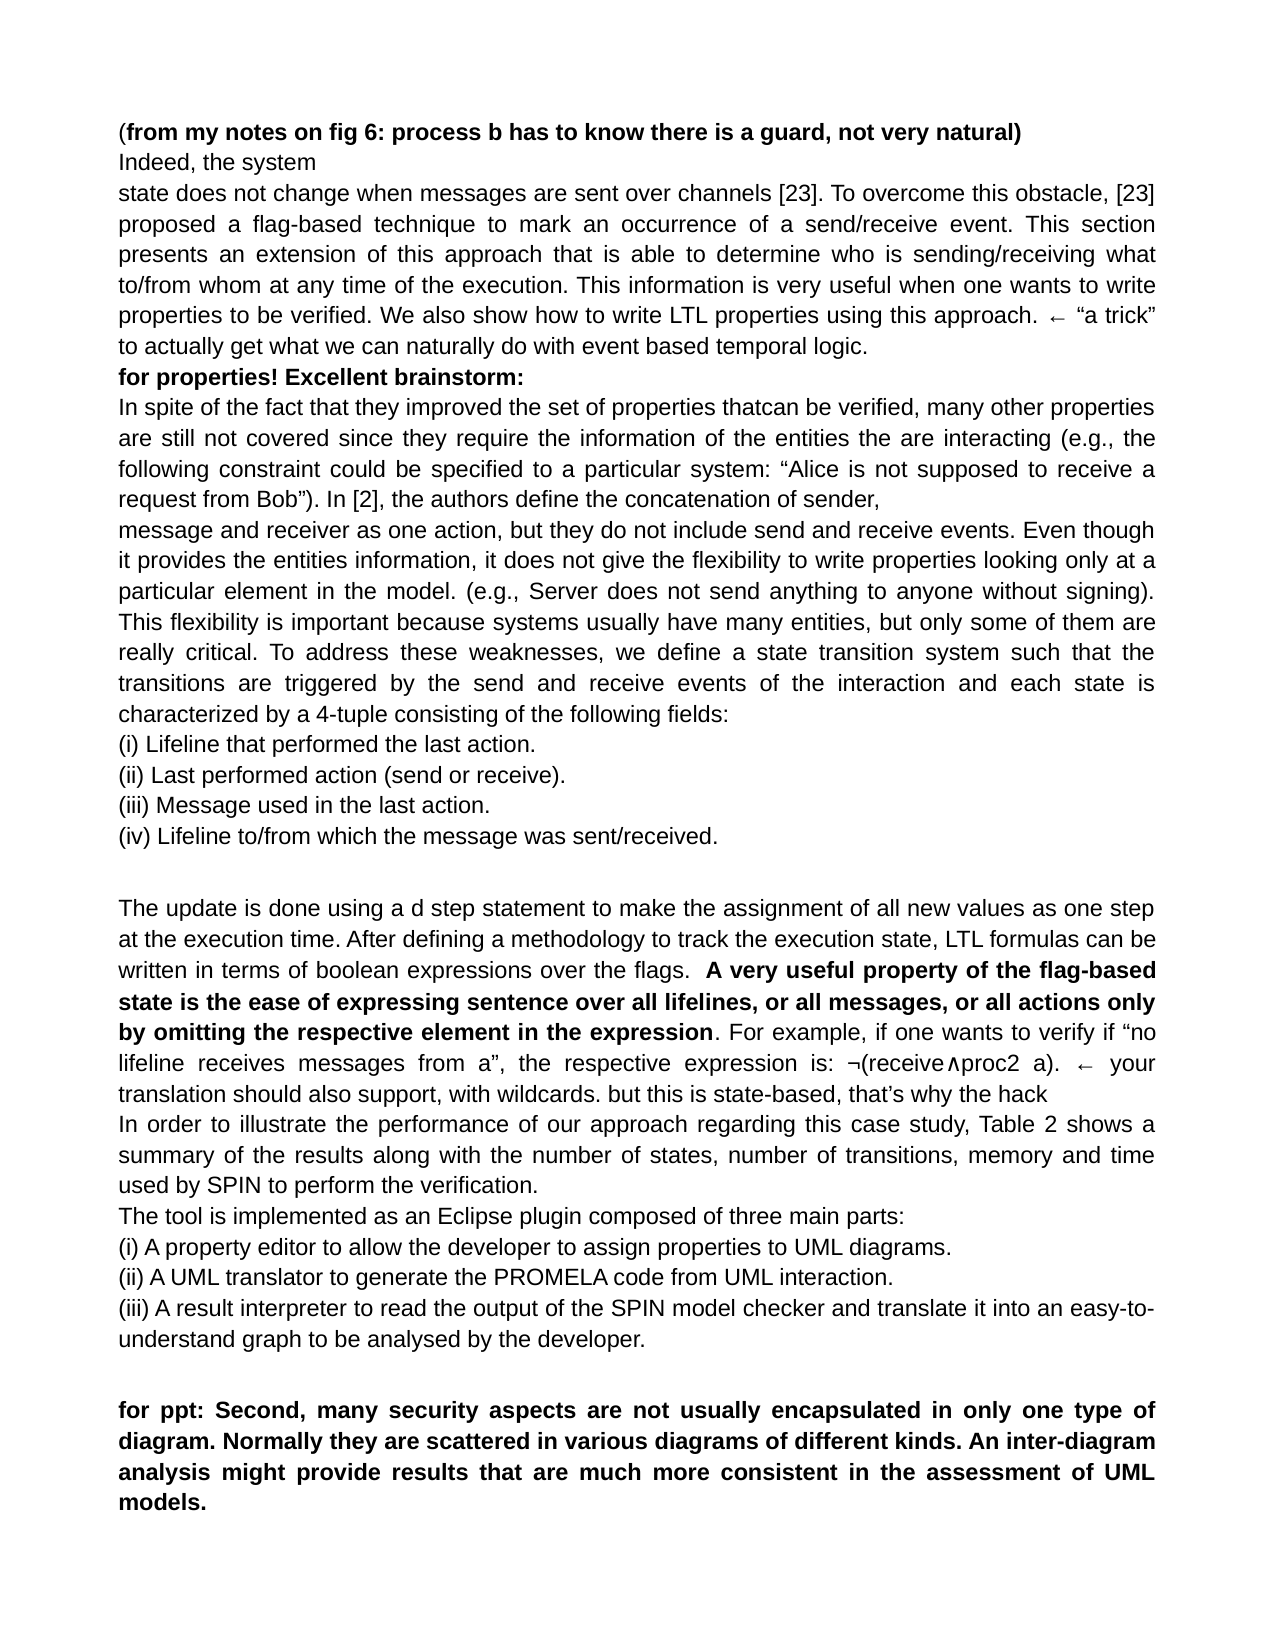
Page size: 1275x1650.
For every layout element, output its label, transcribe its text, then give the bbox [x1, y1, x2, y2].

text The update is done using a d step statement to make the assignment of all new values as one step at the execution time. After defining a methodology to track the execution state, LTL formulas can be written in terms of boolean expressions over the flags. A very useful property of the flag-based state is the ease of expressing sentence over all lifelines, or all messages, or all actions only by omitting the respective element in the expression. For example, if one wants to verify if “no lifeline receives messages from a”, the respective expression is: ¬(receive∧proc2 a). ← your translation should also support, with wildcards. but this is state-based, that’s why the hack [118, 894, 1157, 1107]
text (ii) Last performed action (send or receive). [118, 761, 1157, 788]
text (i) A property editor to allow the developer to assign properties to UML diagrams. [118, 1233, 1157, 1260]
text (iv) Lifeline to/from which the message was sent/received. [118, 822, 1157, 849]
text The tool is implemented as an Eclipse plugin composed of three main parts: [118, 1202, 1157, 1229]
text In order to illustrate the performance of our approach regarding this case study, Table 2 shows a summary of the results along with the number of states, number of transitions, memory and time used by SPIN to perform the verification. [118, 1111, 1157, 1199]
text state does not change when messages are sent over channels [23]. To overcome this obstacle, [23] proposed a flag-based technique to mark an occurrence of a send/receive event. This section presents an extension of this approach that is able to determine who is sending/receiving what to/from whom at any time of the execution. This information is very useful when one wants to write properties to be verified. We also show how to write LTL properties using this approach. ← “a trick” to actually get what we can naturally do with event based temporal logic. [118, 179, 1157, 359]
text (iii) A result interpreter to read the output of the SPIN model checker and translate it into an easy-to-understand graph to be analysed by the developer. [118, 1294, 1157, 1352]
text (i) Lifeline that performed the last action. [118, 731, 1157, 757]
text (ii) A UML translator to generate the PROMELA code from UML interaction. [118, 1264, 1157, 1291]
text for ppt: Second, many security aspects are not usually encapsulated in only one type of diagram. Normally they are scattered in various diagrams of different kinds. An inter-diagram analysis might provide results that are much more consistent in the assessment of UML models. [118, 1397, 1157, 1516]
text message and receiver as one action, but they do not include send and receive events. Even though it provides the entities information, it does not give the flexibility to write properties looking only at a particular element in the model. (e.g., Server does not send anything to anyone without signing). This flexibility is important because systems usually have many entities, but only some of them are really critical. To address these weaknesses, we define a state transition system such that the transitions are triggered by the send and receive events of the interaction and each state is characterized by a 4-tuple consisting of the following fields: [118, 516, 1157, 727]
text (from my notes on fig 6: process b has to know there is a guard, not very natural) [118, 118, 1157, 145]
text In spite of the fact that they improved the set of properties thatcan be verified, many other properties are still not covered since they require the information of the entities the are interacting (e.g., the following constraint could be specified to a particular system: “Alice is not supposed to receive a request from Bob”). In [2], the authors define the concatenation of sender, [118, 394, 1157, 512]
text Indeed, the system [118, 149, 1157, 176]
text for properties! Excellent brainstorm: [118, 363, 1157, 390]
text (iii) Message used in the last action. [118, 792, 1157, 819]
